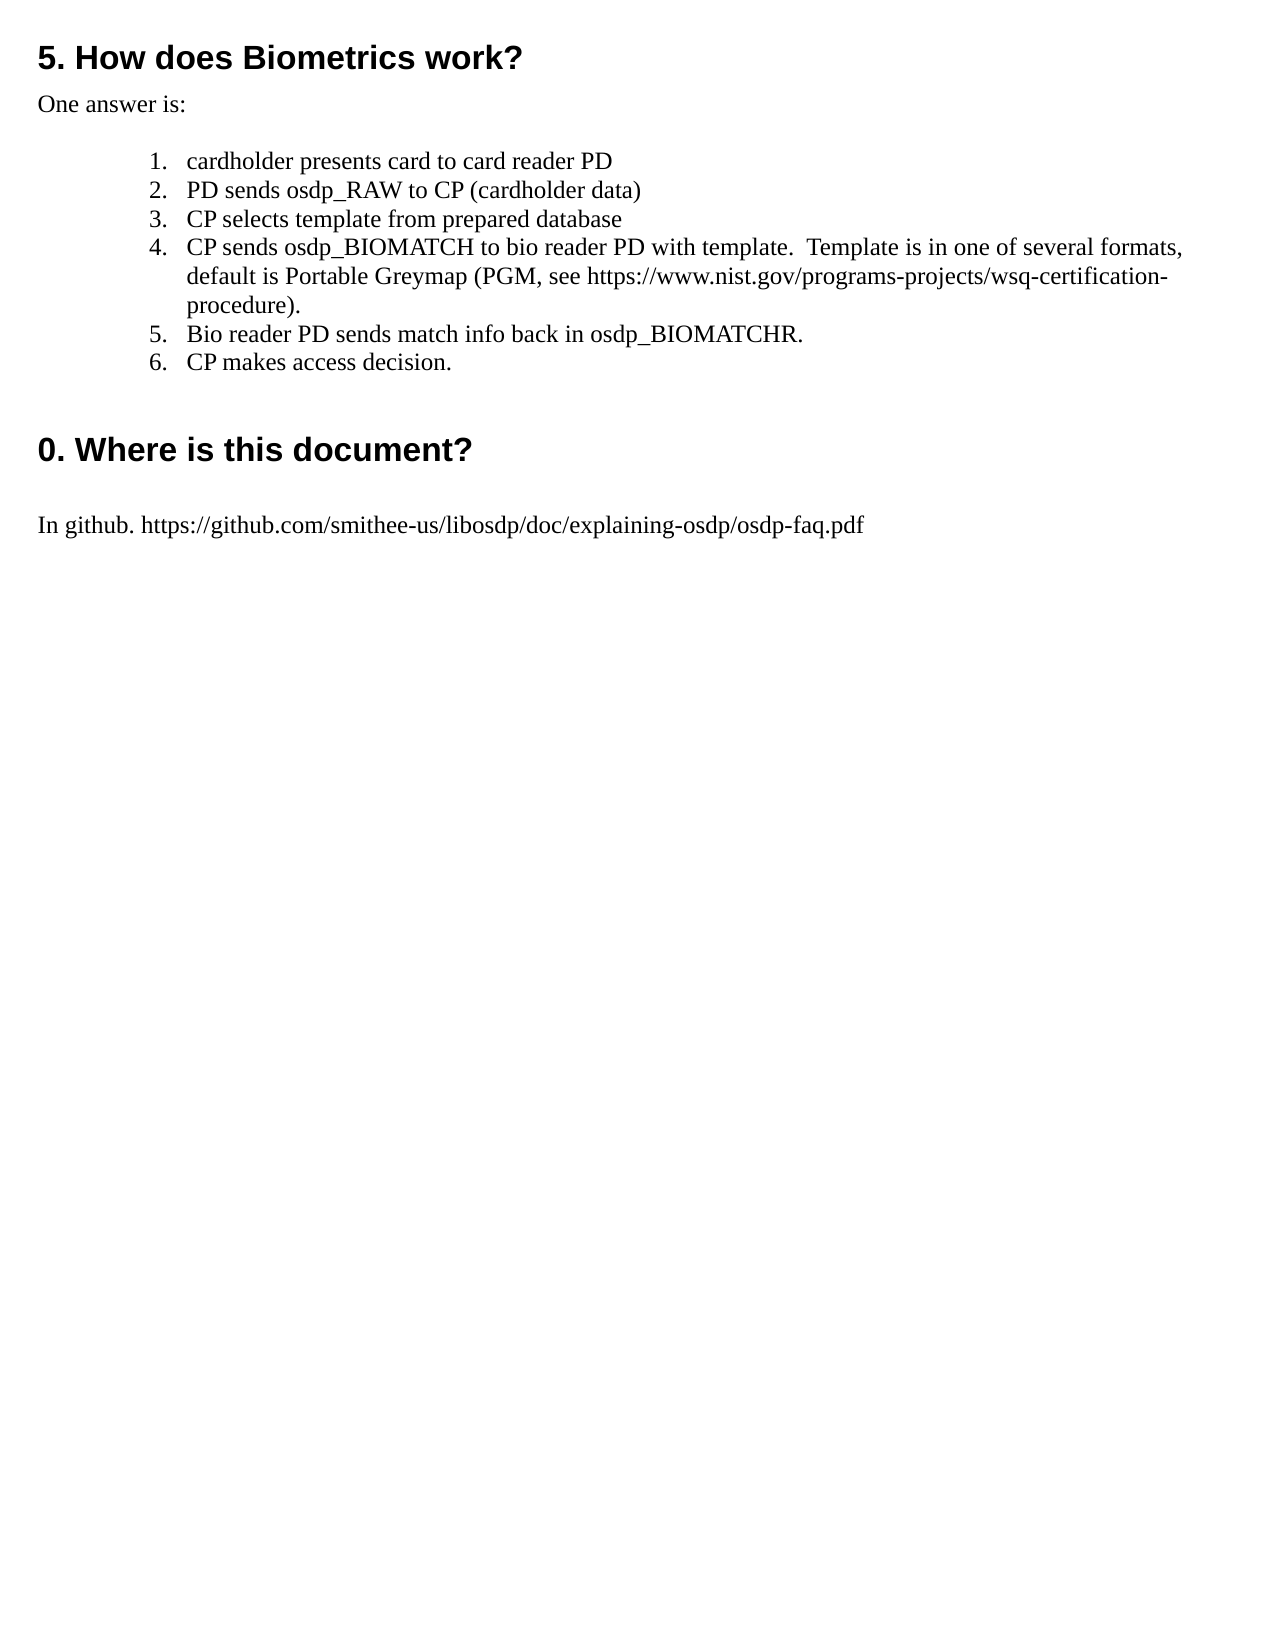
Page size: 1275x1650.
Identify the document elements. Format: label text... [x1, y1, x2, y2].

text One answer is: [37, 89, 1237, 117]
list CP selects template from prepared database [149, 204, 1237, 232]
list CP sends osdp_BIOMATCH to bio reader PD with template. Template is in one of several formats, default is Portable Greymap (PGM, see https://www.nist.gov/programs-projects/wsq-certification-procedure). [149, 232, 1237, 319]
list Bio reader PD sends match info back in osdp_BIOMATCHR. [149, 319, 1237, 347]
subtitle 0. Where is this document? [37, 430, 1237, 468]
subtitle 5. How does Biometrics work? [37, 37, 1237, 76]
text In github. https://github.com/smithee-us/libosdp/doc/explaining-osdp/osdp-faq.pdf [37, 510, 1237, 538]
list CP makes access decision. [149, 347, 1237, 376]
list PD sends osdp_RAW to CP (cardholder data) [149, 175, 1237, 204]
list cardholder presents card to card reader PD [149, 146, 1237, 175]
